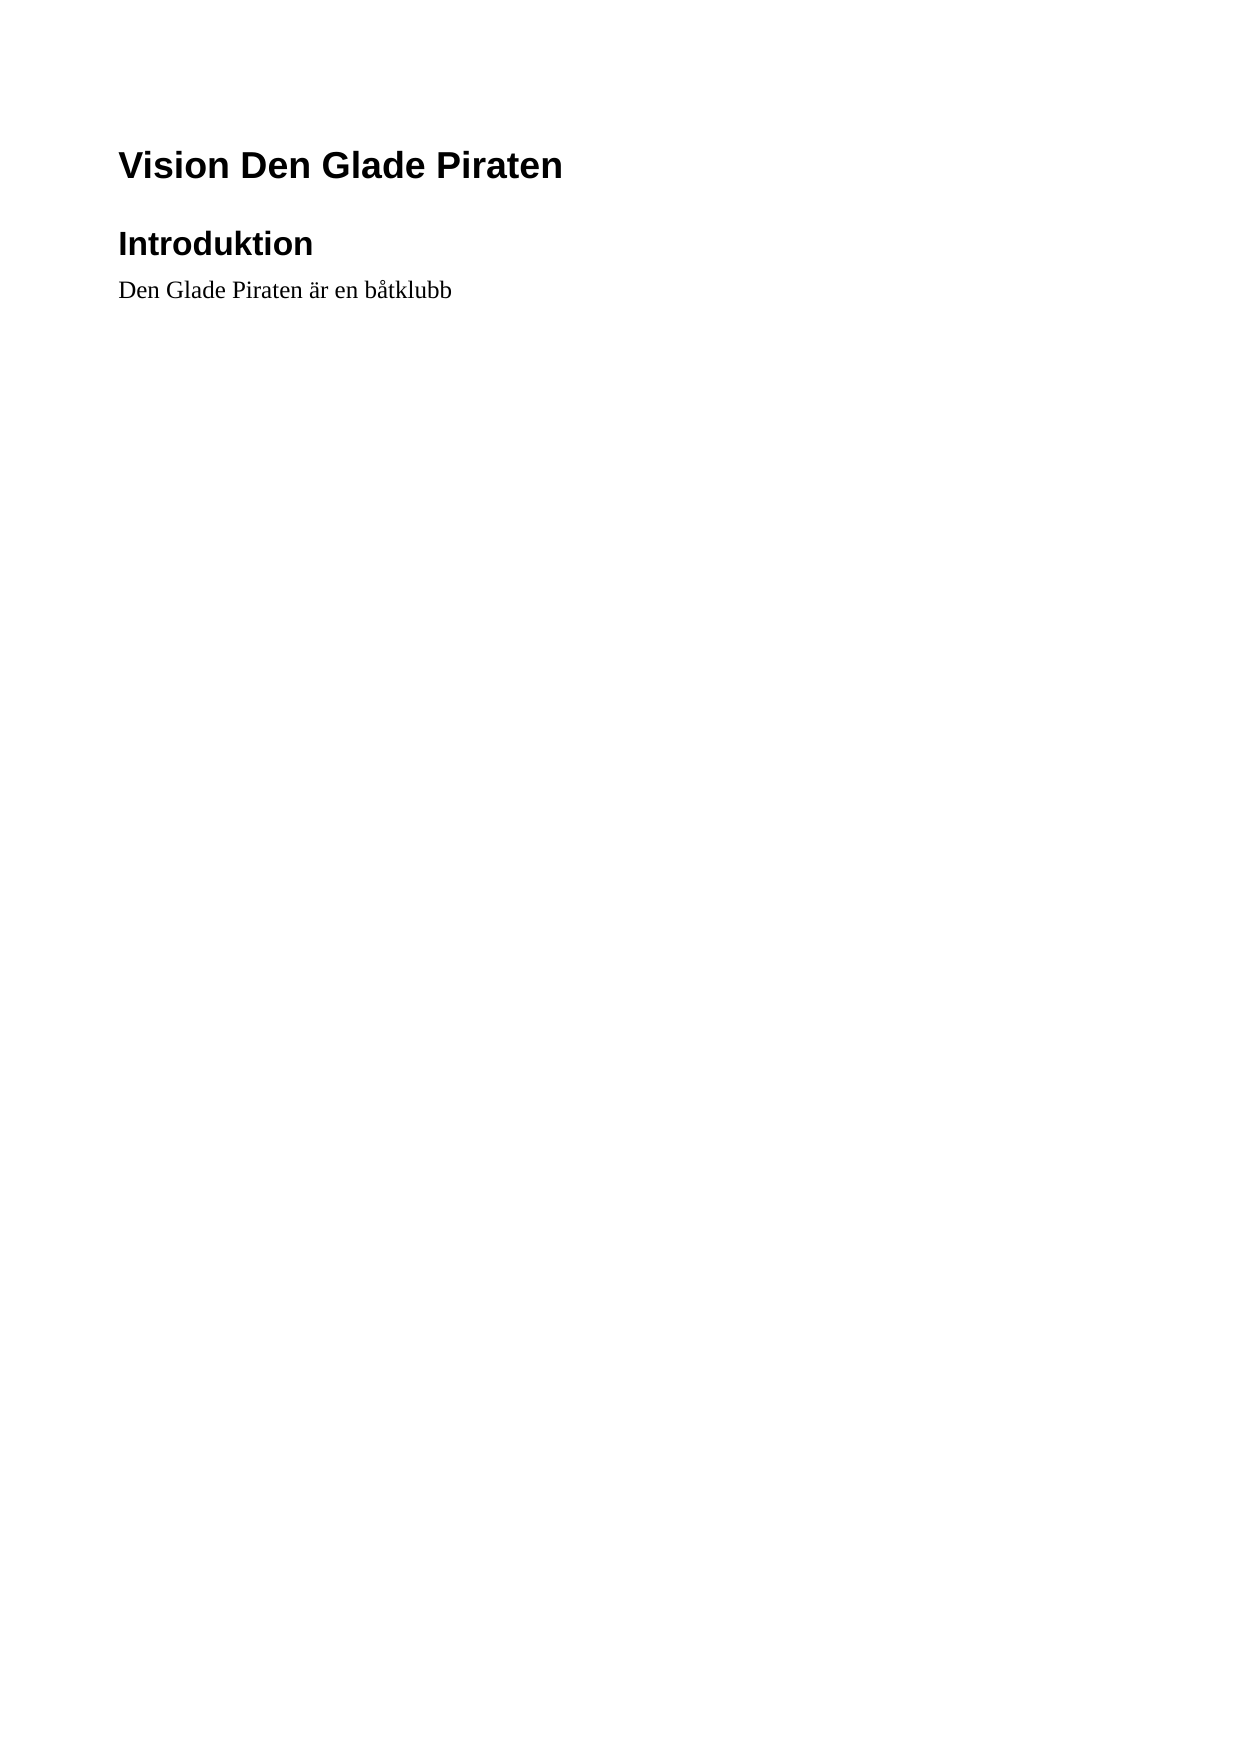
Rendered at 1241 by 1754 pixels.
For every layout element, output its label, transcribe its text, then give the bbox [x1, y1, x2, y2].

title Vision Den Glade Piraten [118, 143, 1122, 186]
text Den Glade Piraten är en båtklubb [118, 275, 1122, 304]
subtitle Introduktion [118, 224, 1122, 262]
